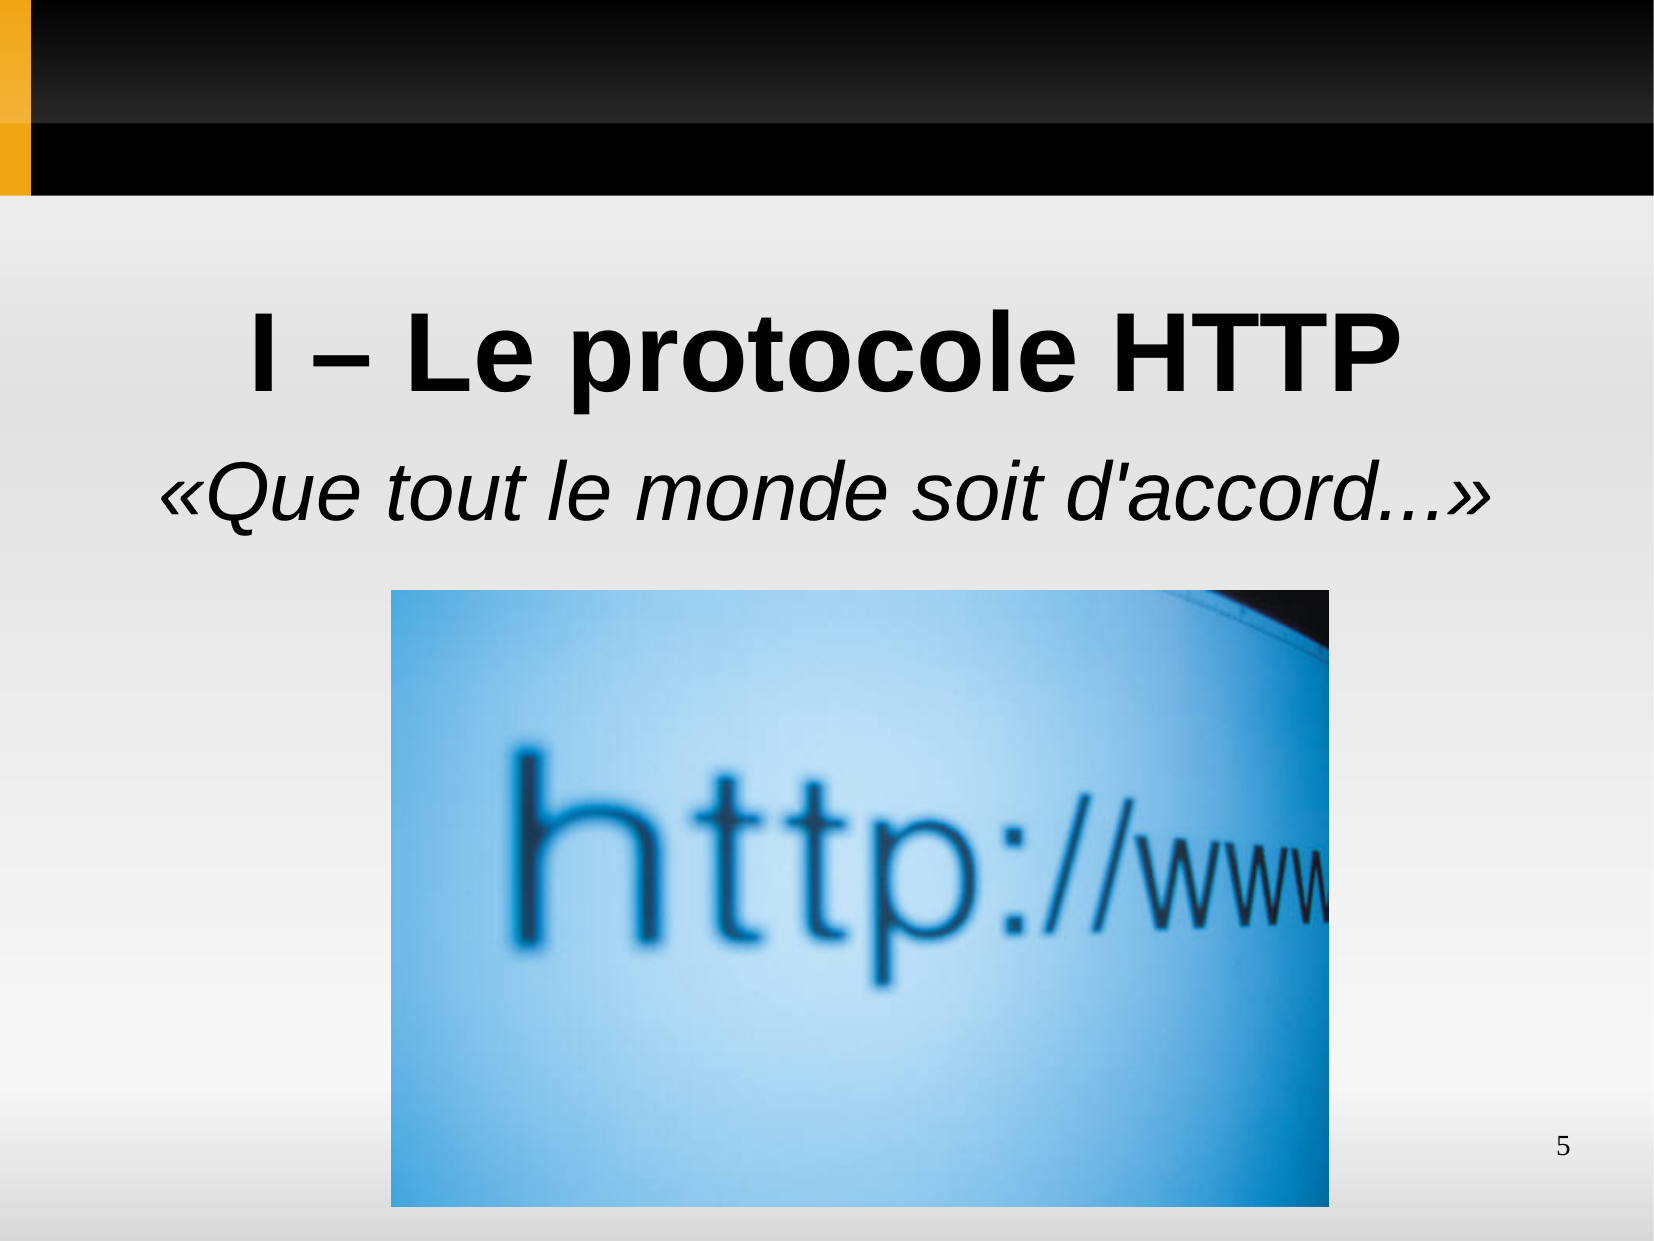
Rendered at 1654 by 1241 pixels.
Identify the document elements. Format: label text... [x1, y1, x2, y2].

picture [0, 0, 1654, 1241]
list I – Le protocole HTTP «Que tout le monde soit d'accord...» [82, 290, 1571, 1109]
